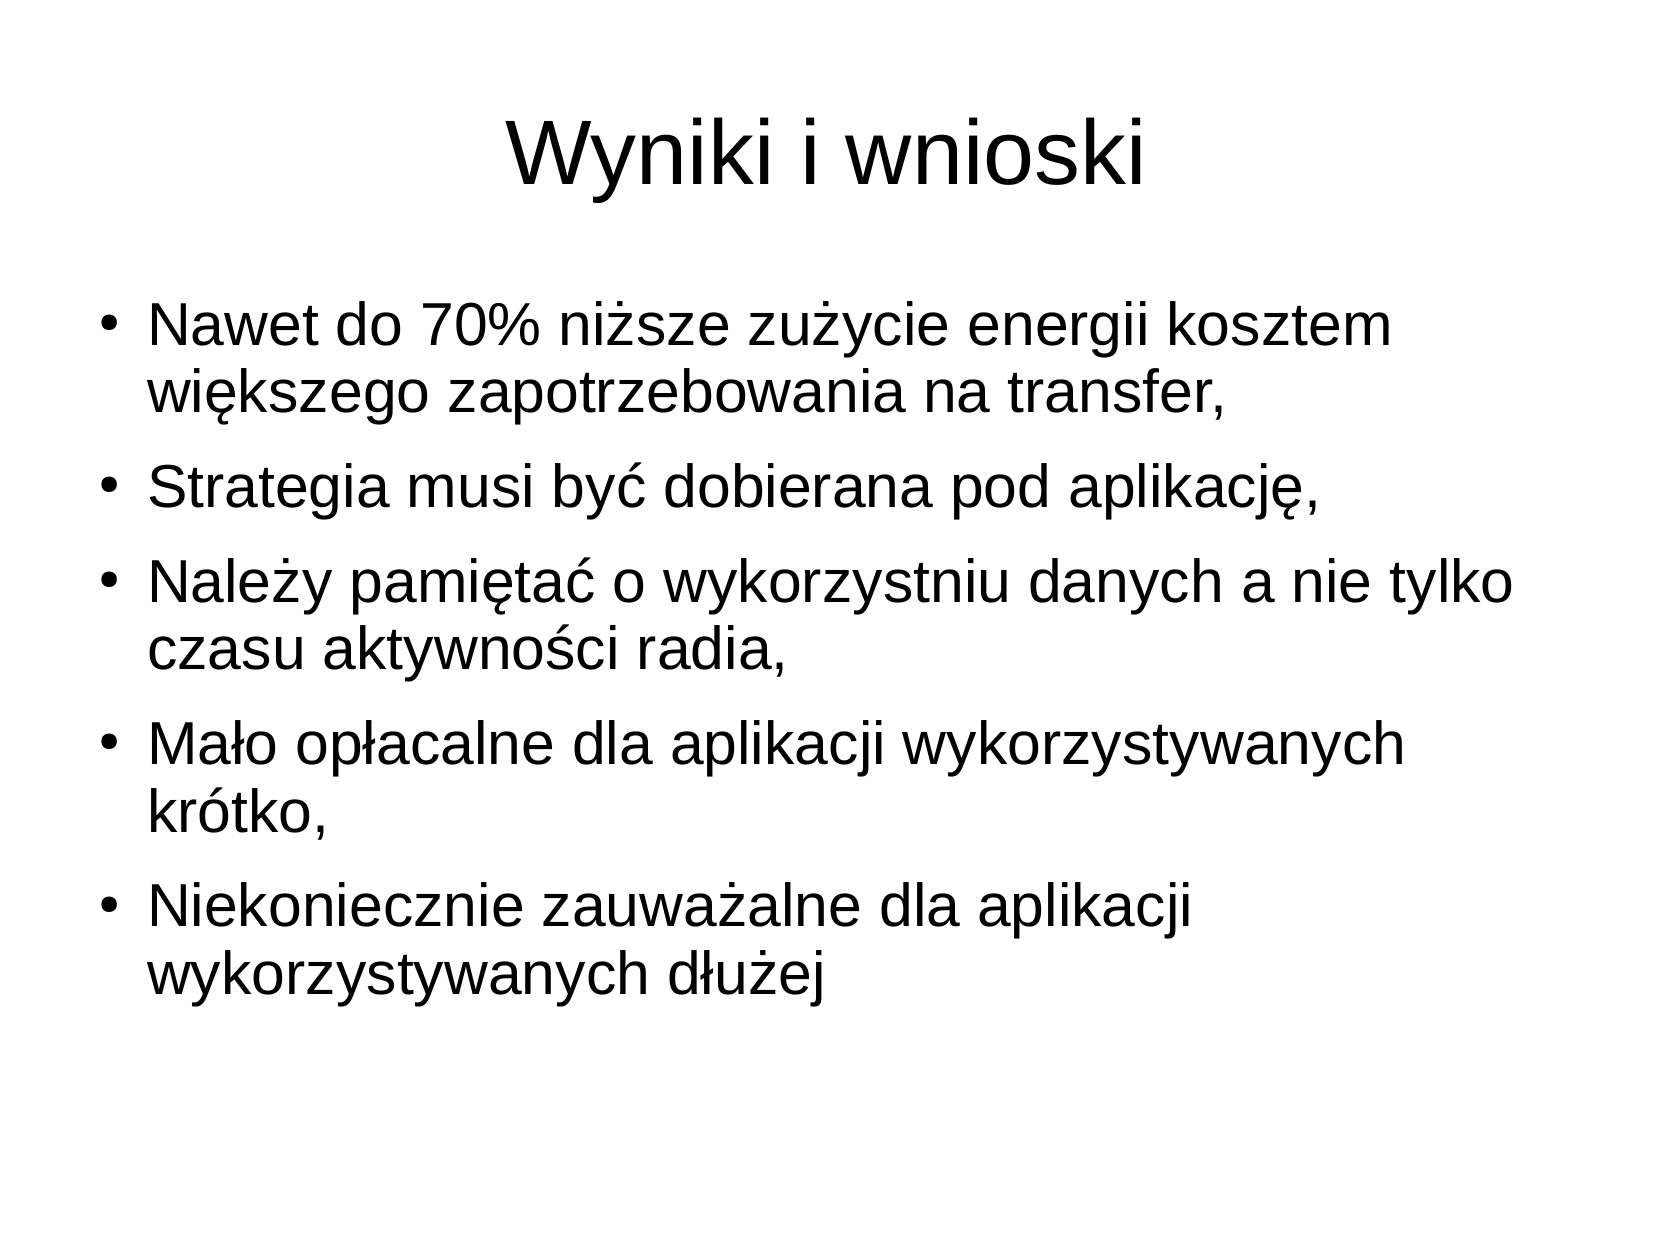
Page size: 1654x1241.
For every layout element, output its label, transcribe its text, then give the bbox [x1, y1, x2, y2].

list Nawet do 70% niższe zużycie energii kosztem większego zapotrzebowania na transfer, Strategia musi być dobierana pod aplikację, Należy pamiętać o wykorzystniu danych a nie tylko czasu aktywności radia, Mało opłacalne dla aplikacji wykorzystywanych krótko, Niekoniecznie zauważalne dla aplikacji wykorzystywanych dłużej [82, 290, 1571, 1010]
title Wyniki i wnioski [82, 49, 1571, 257]
